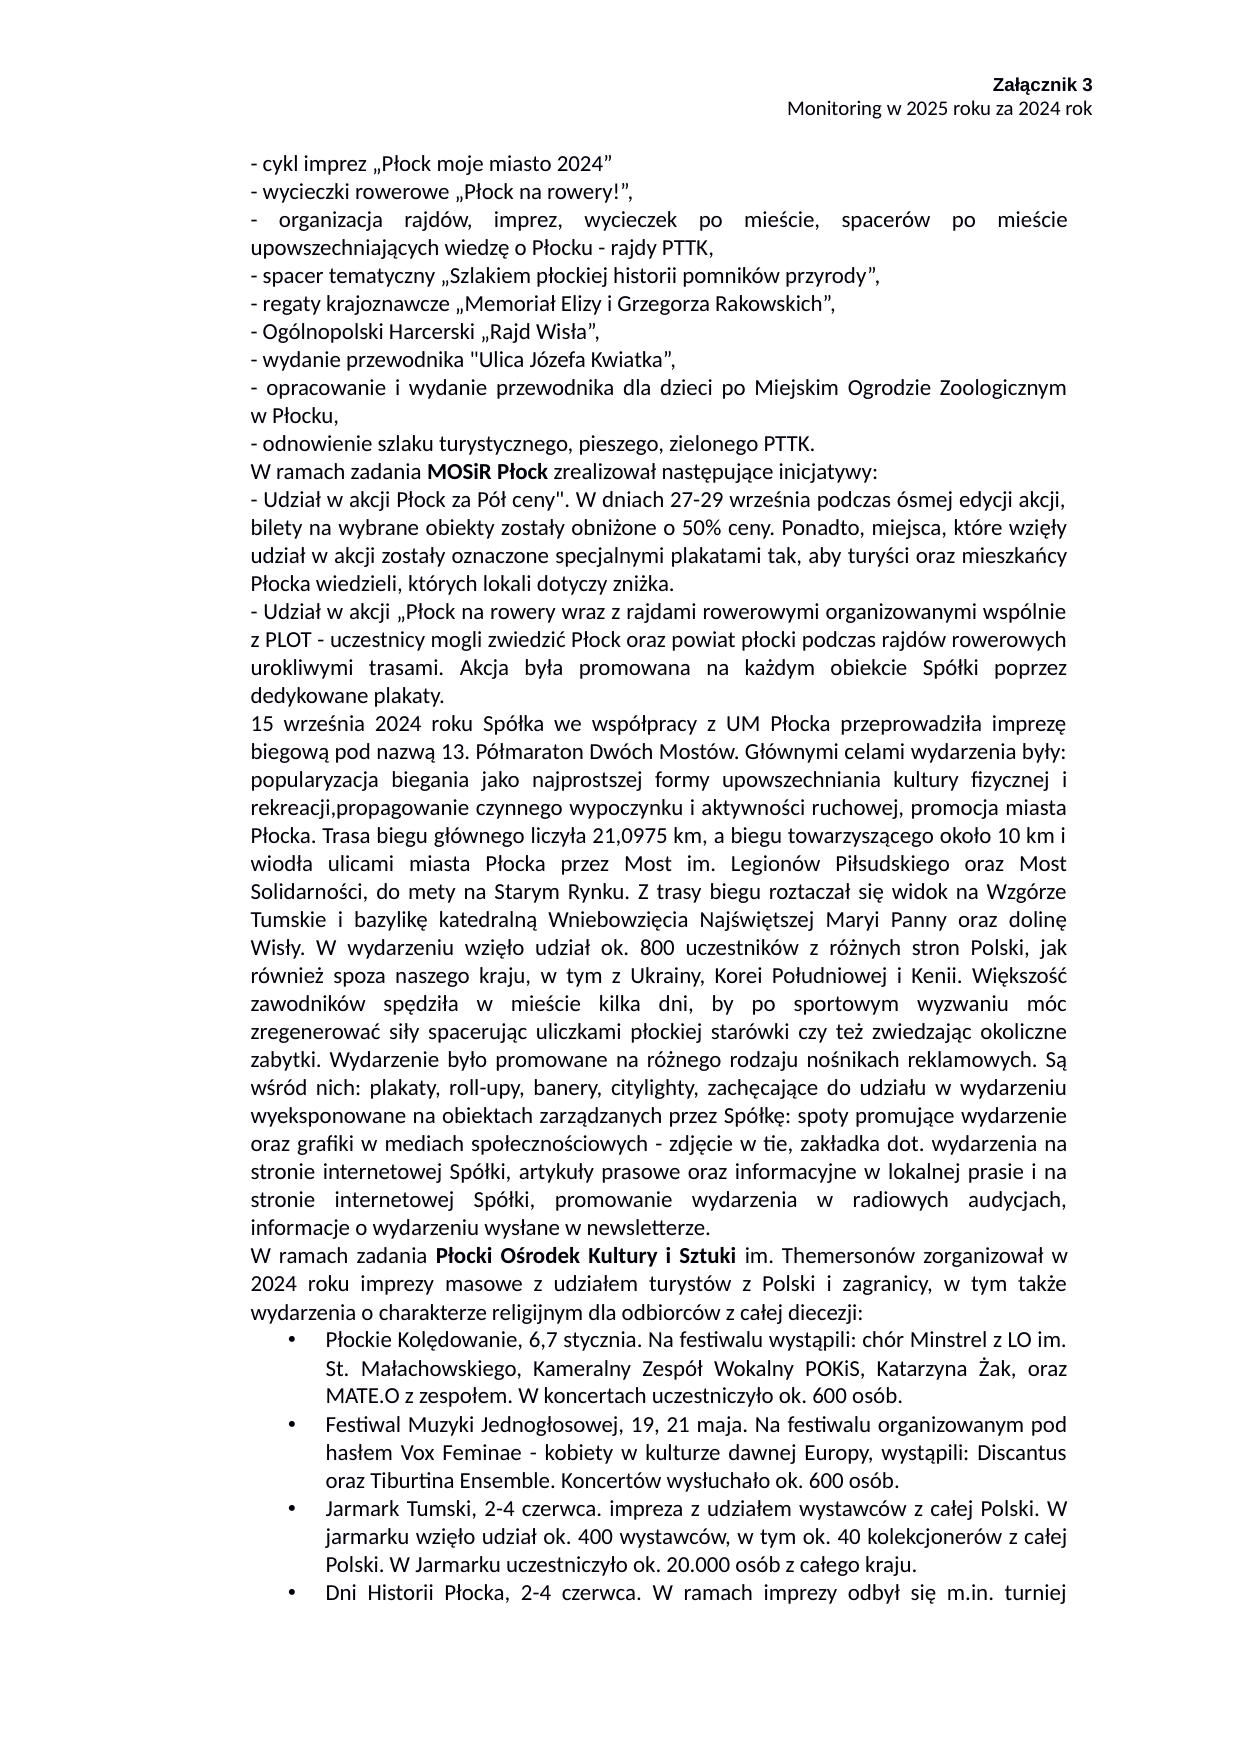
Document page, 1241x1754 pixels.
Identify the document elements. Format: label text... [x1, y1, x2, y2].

table_cell [204, 149, 237, 1606]
table_cell [166, 149, 204, 1606]
table_cell [134, 149, 166, 1606]
table_cell - cykl imprez „Płock moje miasto 2024” - wycieczki rowerowe „Płock na rowery!”, - organizacja rajdów, imprez, wycieczek po mieście, spacerów po mieście upowszechniających wiedzę o Płocku - rajdy PTTK, - spacer tematyczny „Szlakiem płockiej historii pomników przyrody”, - regaty krajoznawcze „Memoriał Elizy i Grzegorza Rakowskich”, - Ogólnopolski Harcerski „Rajd Wisła”, - wydanie przewodnika "Ulica Józefa Kwiatka”, - opracowanie i wydanie przewodnika dla dzieci po Miejskim Ogrodzie Zoologicznym w Płocku, - odnowienie szlaku turystycznego, pieszego, zielonego PTTK. W ramach zadania MOSiR Płock zrealizował następujące inicjatywy: - Udział w akcji Płock za Pół ceny". W dniach 27-29 września podczas ósmej edycji akcji, bilety na wybrane obiekty zostały obniżone o 50% ceny. Ponadto, miejsca, które wzięły udział w akcji zostały oznaczone specjalnymi plakatami tak, aby turyści oraz mieszkańcy Płocka wiedzieli, których lokali dotyczy zniżka. - Udział w akcji „Płock na rowery wraz z rajdami rowerowymi organizowanymi wspólnie z PLOT - uczestnicy mogli zwiedzić Płock oraz powiat płocki podczas rajdów rowerowych urokliwymi trasami. Akcja była promowana na każdym obiekcie Spółki poprzez dedykowane plakaty. 15 września 2024 roku Spółka we współpracy z UM Płocka przeprowadziła imprezę biegową pod nazwą 13. Półmaraton Dwóch Mostów. Głównymi celami wydarzenia były: popularyzacja biegania jako najprostszej formy upowszechniania kultury fizycznej i rekreacji,propagowanie czynnego wypoczynku i aktywności ruchowej, promocja miasta Płocka. Trasa biegu głównego liczyła 21,0975 km, a biegu towarzyszącego około 10 km i wiodła ulicami miasta Płocka przez Most im. Legionów Piłsudskiego oraz Most Solidarności, do mety na Starym Rynku. Z trasy biegu roztaczał się widok na Wzgórze Tumskie i bazylikę katedralną Wniebowzięcia Najświętszej Maryi Panny oraz dolinę Wisły. W wydarzeniu wzięło udział ok. 800 uczestników z różnych stron Polski, jak również spoza naszego kraju, w tym z Ukrainy, Korei Południowej i Kenii. Większość zawodników spędziła w mieście kilka dni, by po sportowym wyzwaniu móc zregenerować siły spacerując uliczkami płockiej starówki czy też zwiedzając okoliczne zabytki. Wydarzenie było promowane na różnego rodzaju nośnikach reklamowych. Są wśród nich: plakaty, roll-upy, banery, citylighty, zachęcające do udziału w wydarzeniu wyeksponowane na obiektach zarządzanych przez Spółkę: spoty promujące wydarzenie oraz grafiki w mediach społecznościowych - zdjęcie w tie, zakładka dot. wydarzenia na stronie internetowej Spółki, artykuły prasowe oraz informacyjne w lokalnej prasie i na stronie internetowej Spółki, promowanie wydarzenia w radiowych audycjach, informacje o wydarzeniu wysłane w newsletterze. W ramach zadania Płocki Ośrodek Kultury i Sztuki im. Themersonów zorganizował w 2024 roku imprezy masowe z udziałem turystów z Polski i zagranicy, w tym także wydarzenia o charakterze religijnym dla odbiorców z całej diecezji: Płockie Kolędowanie, 6,7 stycznia. Na festiwalu wystąpili: chór Minstrel z LO im. St. Małachowskiego, Kameralny Zespół Wokalny POKiS, Katarzyna Żak, oraz MATE.O z zespołem. W koncertach uczestniczyło ok. 600 osób. Festiwal Muzyki Jednogłosowej, 19, 21 maja. Na festiwalu organizowanym pod hasłem Vox Feminae - kobiety w kulturze dawnej Europy, wystąpili: Discantus oraz Tiburtina Ensemble. Koncertów wysłuchało ok. 600 osób. Jarmark Tumski, 2-4 czerwca. impreza z udziałem wystawców z całej Polski. W jarmarku wzięło udział ok. 400 wystawców, w tym ok. 40 kolekcjonerów z całej Polski. W Jarmarku uczestniczyło ok. 20.000 osób z całego kraju. Dni Historii Płocka, 2-4 czerwca. W ramach imprezy odbył się m.in. turniej [237, 149, 1079, 1606]
